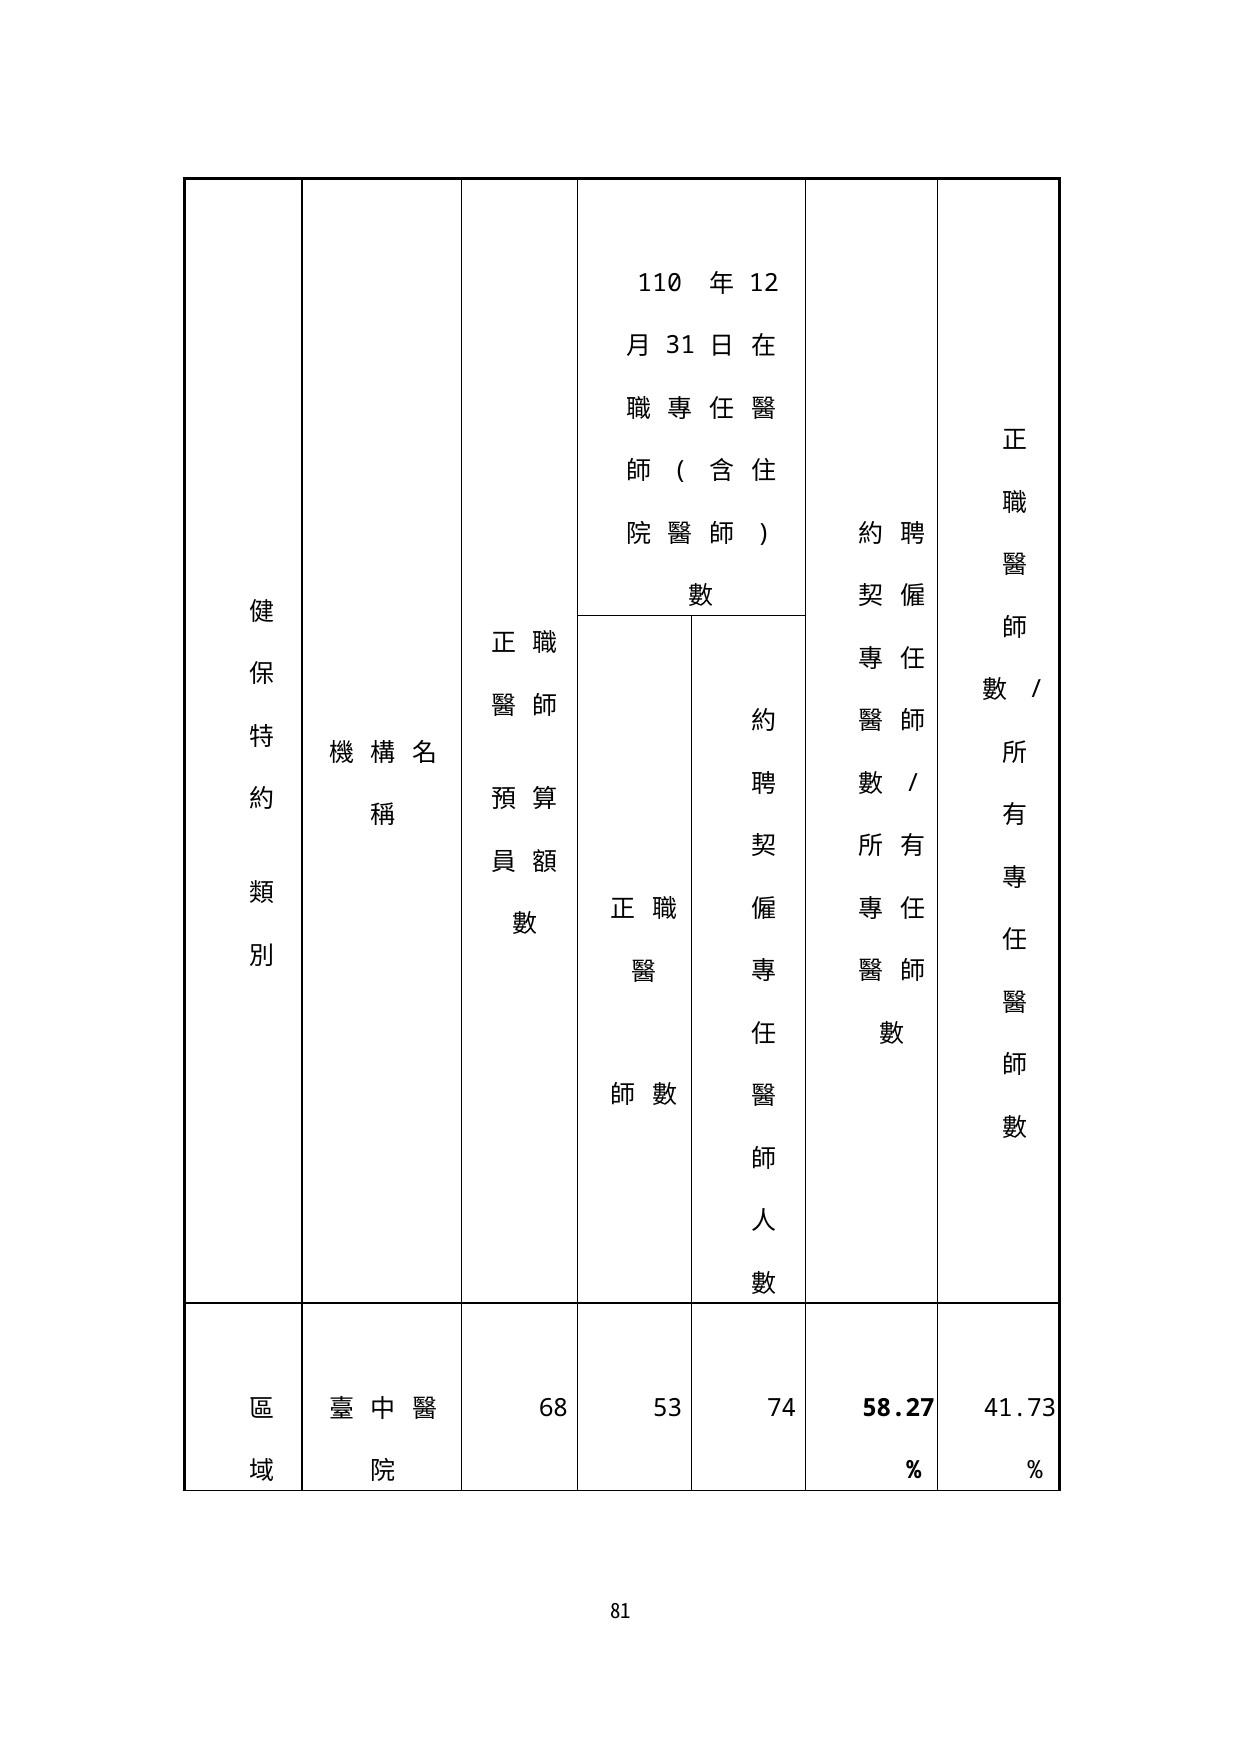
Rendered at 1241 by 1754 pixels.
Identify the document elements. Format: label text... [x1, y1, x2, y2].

table_header 機構名稱 [303, 180, 461, 1302]
table_cell 68 [462, 1304, 577, 1490]
table_cell 約聘契僱專任醫師人數 [692, 616, 805, 1302]
table_cell 74 [692, 1304, 805, 1490]
table_cell 58.27% [806, 1304, 937, 1490]
table_cell 臺中醫院 [303, 1304, 461, 1490]
table_cell 正職醫 師數 [578, 616, 691, 1302]
table_header 110年12月31日在職專任醫師(含住院醫師)數 [578, 180, 805, 615]
table_header 健保特約 類別 [186, 180, 301, 1302]
table_cell 53 [578, 1304, 691, 1490]
table_header 正職醫師 預算員額數 [462, 180, 577, 1302]
table_header 約聘契僱專任醫師數/所有專任醫師數 [806, 180, 937, 1302]
table_header 正職醫師數/所有專任醫師數 [938, 180, 1058, 1302]
table_cell 41.73% [938, 1304, 1058, 1490]
table_cell 區域 [186, 1304, 301, 1490]
